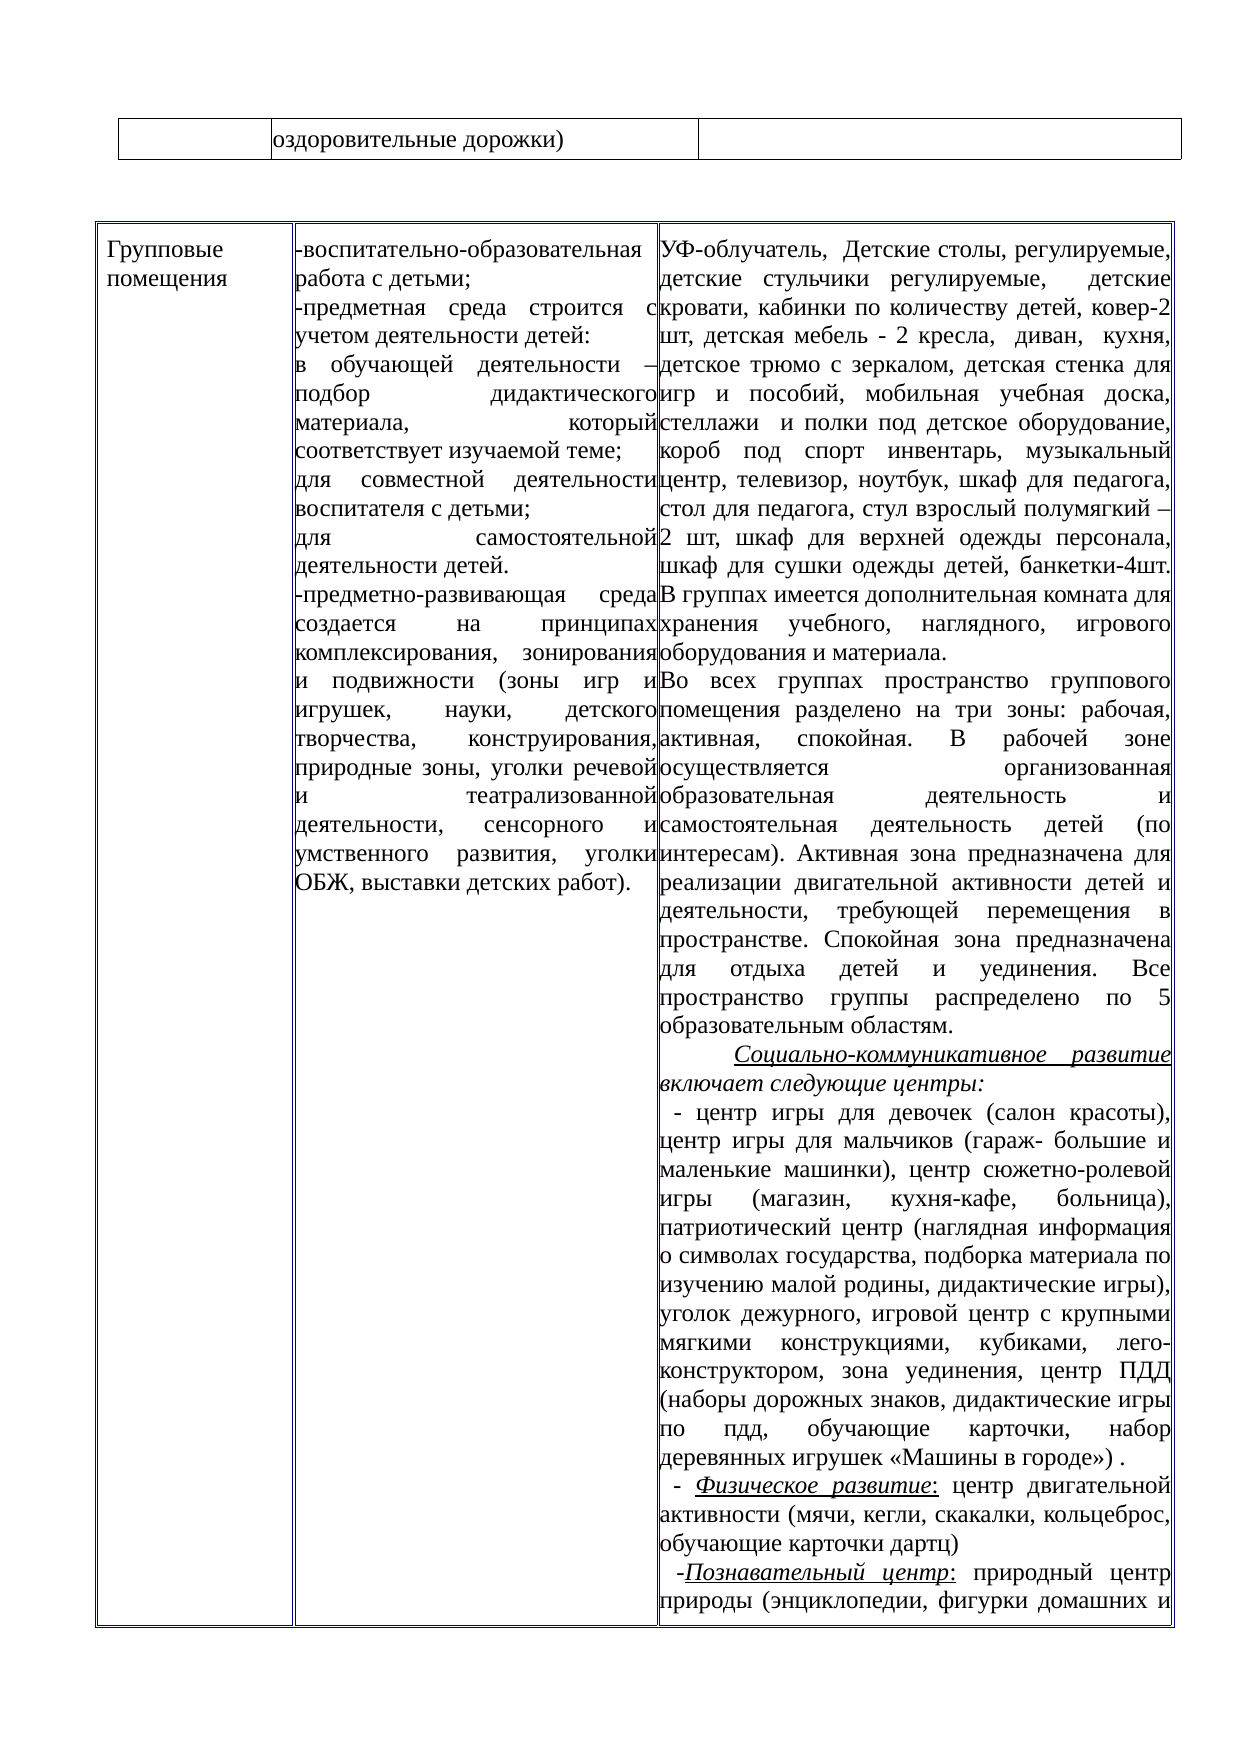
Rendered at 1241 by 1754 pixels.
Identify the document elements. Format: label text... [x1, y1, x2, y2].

table_cell [699, 119, 1181, 158]
table_cell [119, 119, 271, 158]
table_header Групповые помещения [98, 224, 292, 1625]
table_cell оздоровительные дорожки) [272, 119, 698, 158]
table_header -воспитательно-образовательная работа с детьми; -предметная среда строится с учетом деятельности детей: в обучающей деятельности – подбор дидактического материала, который соответствует изучаемой теме; для совместной деятельности воспитателя с детьми; для самостоятельной деятельности детей. -предметно-развивающая среда создается на принципах комплексирования, зонирования и подвижности (зоны игр и игрушек, науки, детского творчества, конструирования, природные зоны, уголки речевой и театрализованной деятельности, сенсорного и умственного развития, уголки ОБЖ, выставки детских работ). [296, 224, 657, 1625]
